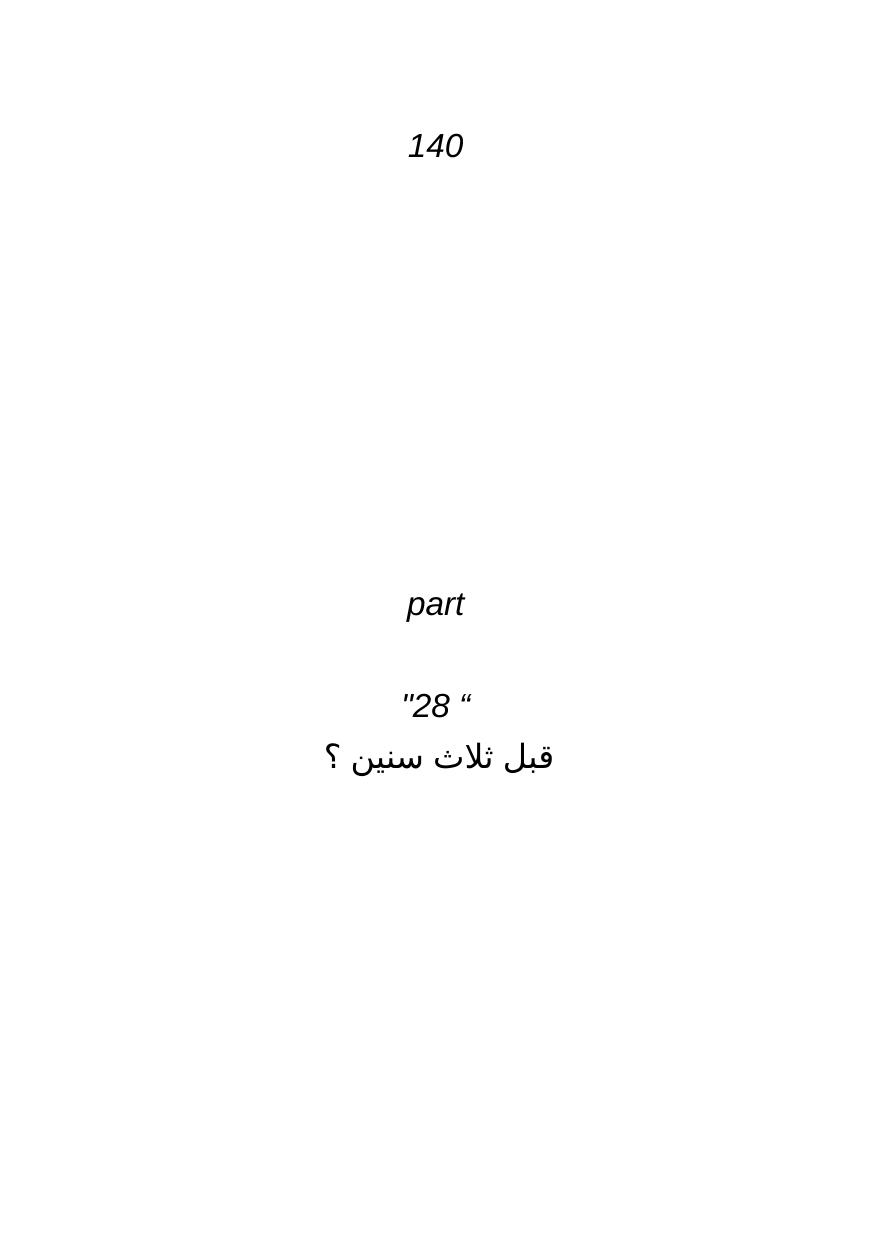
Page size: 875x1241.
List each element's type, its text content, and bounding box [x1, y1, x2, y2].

text part [75, 584, 799, 623]
text "28 “ [75, 686, 799, 725]
text قبل ثلاث سنين ؟ [75, 737, 799, 776]
text 140 [75, 126, 799, 164]
